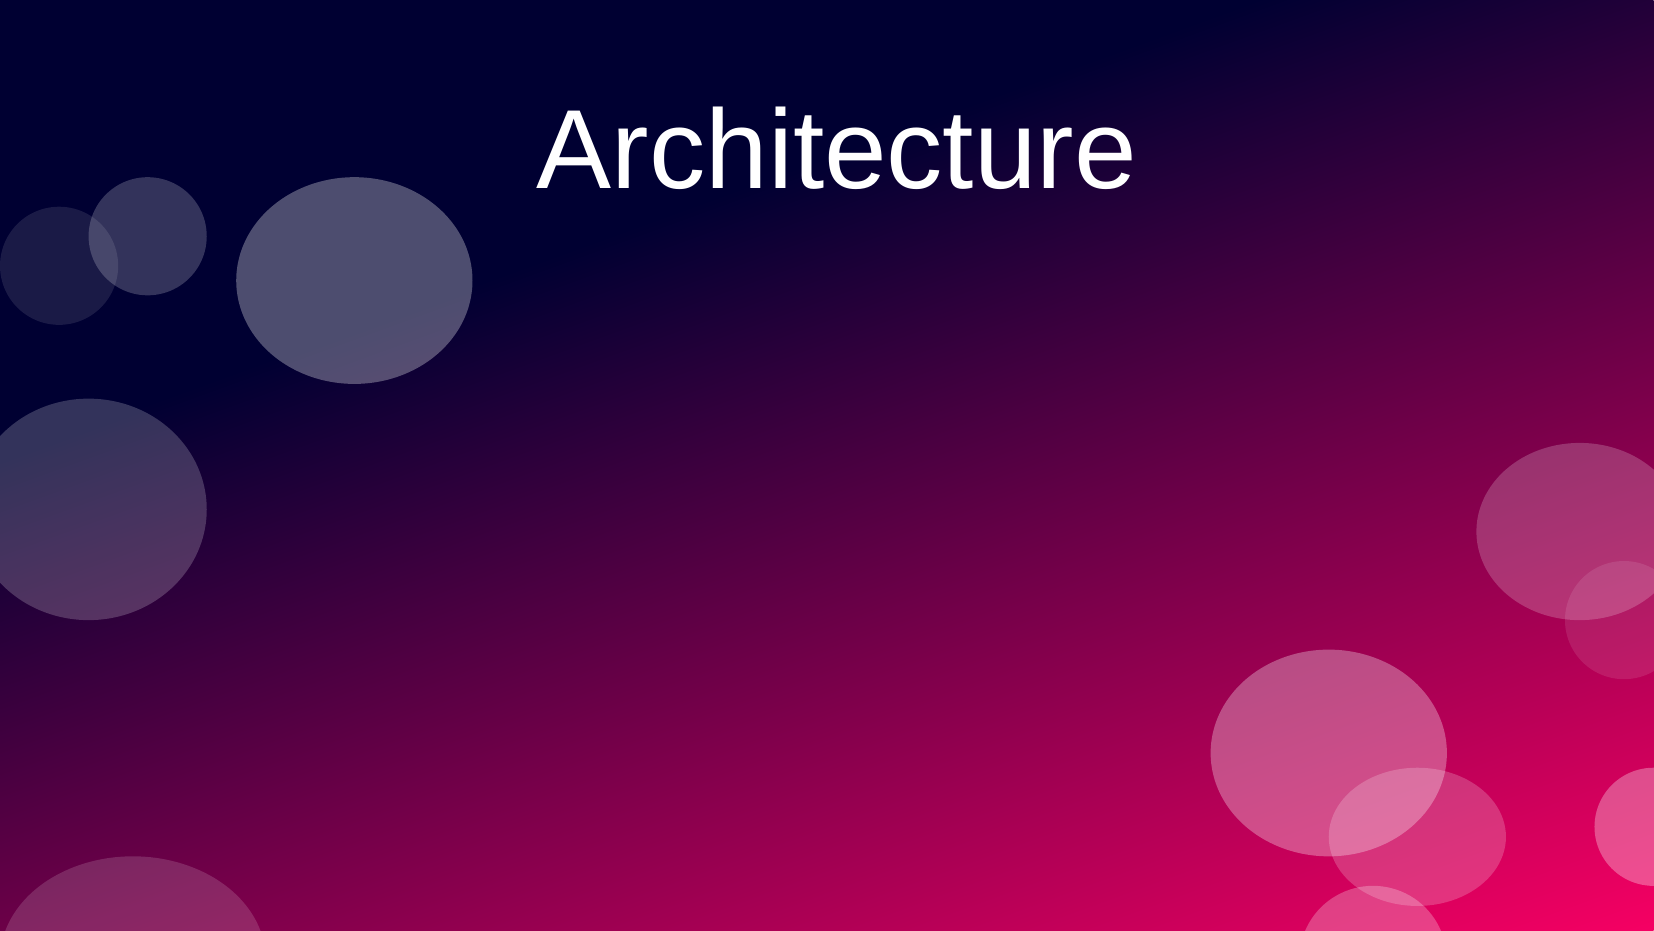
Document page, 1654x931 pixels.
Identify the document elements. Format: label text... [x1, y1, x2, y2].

title Architecture [98, 37, 1576, 263]
